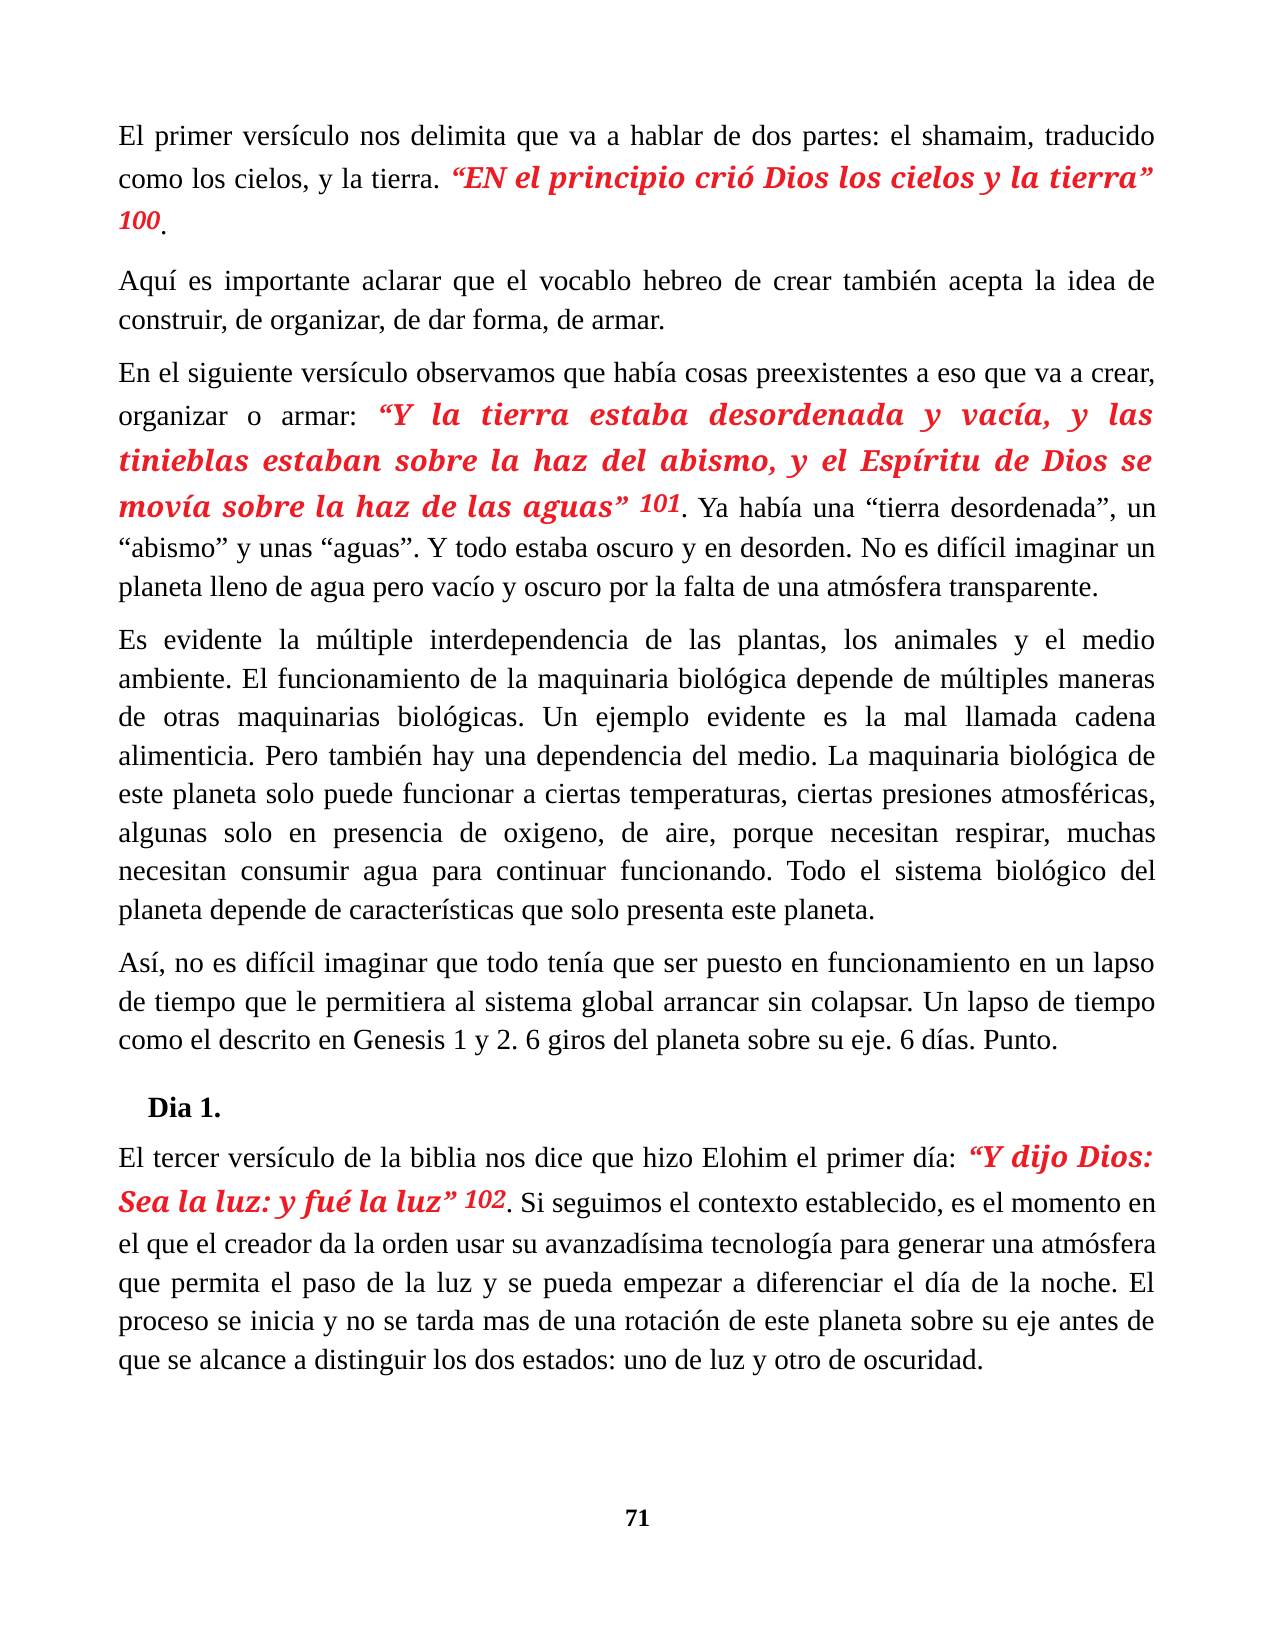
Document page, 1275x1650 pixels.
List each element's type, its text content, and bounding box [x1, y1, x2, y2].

text El tercer versículo de la biblia nos dice que hizo Elohim el primer día: “Y dijo Dios: Sea la luz: y fué la luz” . Si seguimos el contexto establecido, es el momento en el que el creador da la orden usar su avanzadísima tecnología para generar una atmósfera que permita el paso de la luz y se pueda empezar a diferenciar el día de la noche. El proceso se inicia y no se tarda mas de una rotación de este planeta sobre su eje antes de que se alcance a distinguir los dos estados: uno de luz y otro de oscuridad. [118, 1136, 1157, 1376]
text Aquí es importante aclarar que el vocablo hebreo de crear también acepta la idea de construir, de organizar, de dar forma, de armar. [118, 263, 1157, 336]
text El primer versículo nos delimita que va a hablar de dos partes: el shamaim, traducido como los cielos, y la tierra. “EN el principio crió Dios los cielos y la tierra” . [118, 118, 1157, 243]
text Es evidente la múltiple interdependencia de las plantas, los animales y el medio ambiente. El funcionamiento de la maquinaria biológica depende de múltiples maneras de otras maquinarias biológicas. Un ejemplo evidente es la mal llamada cadena alimenticia. Pero también hay una dependencia del medio. La maquinaria biológica de este planeta solo puede funcionar a ciertas temperaturas, ciertas presiones atmosféricas, algunas solo en presencia de oxigeno, de aire, porque necesitan respirar, muchas necesitan consumir agua para continuar funcionando. Todo el sistema biológico del planeta depende de características que solo presenta este planeta. [118, 622, 1157, 926]
text En el siguiente versículo observamos que había cosas preexistentes a eso que va a crear, organizar o armar: “Y la tierra estaba desordenada y vacía, y las tinieblas estaban sobre la haz del abismo, y el Espíritu de Dios se movía sobre la haz de las aguas” . Ya había una “tierra desordenada”, un “abismo” y unas “aguas”. Y todo estaba oscuro y en desorden. No es difícil imaginar un planeta lleno de agua pero vacío y oscuro por la falta de una atmósfera transparente. [118, 355, 1157, 603]
text Así, no es difícil imaginar que todo tenía que ser puesto en funcionamiento en un lapso de tiempo que le permitiera al sistema global arrancar sin colapsar. Un lapso de tiempo como el descrito en Genesis 1 y 2. 6 giros del planeta sobre su eje. 6 días. Punto. [118, 945, 1157, 1056]
subtitle Dia 1. [148, 1090, 1157, 1124]
